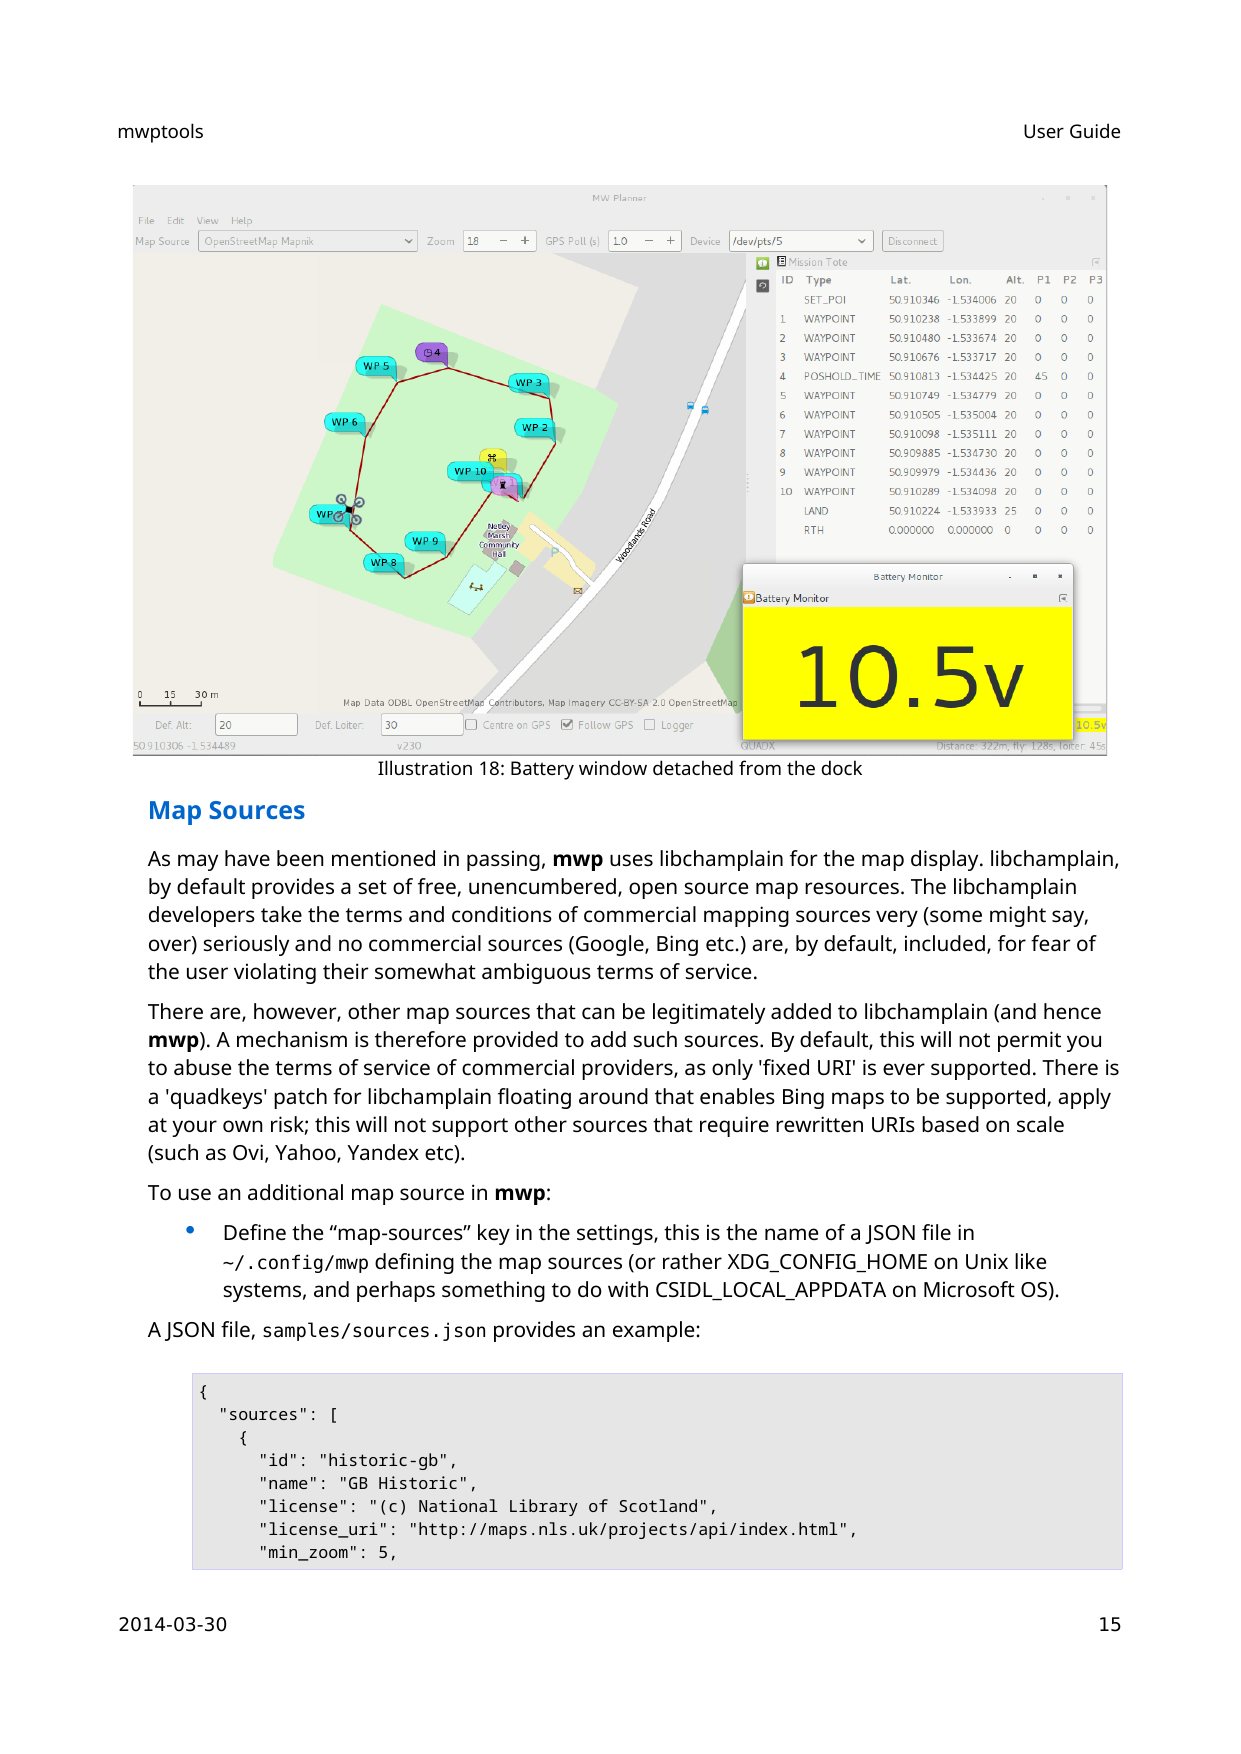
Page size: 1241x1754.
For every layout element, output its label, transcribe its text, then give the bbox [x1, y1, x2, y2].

text "name": "GB Historic", [193, 1465, 1122, 1488]
text To use an additional map source in mwp: [148, 1178, 1122, 1207]
text A JSON file, samples/sources.json provides an example: [148, 1315, 1122, 1343]
text "license_uri": "http://maps.nls.uk/projects/api/index.html", [193, 1511, 1122, 1534]
text Illustration 18: Battery window detached from the dock [133, 756, 1107, 781]
text As may have been mentioned in passing, mwp uses libchamplain for the map display. libchamplain, by default provides a set of free, unencumbered, open source map resources. The libchamplain developers take the terms and conditions of commercial mapping sources very (some might say, over) seriously and no commercial sources (Google, Bing etc.) are, by default, included, for fear of the user violating their somewhat ambiguous terms of service. [148, 844, 1122, 985]
text { [193, 1374, 1122, 1396]
subtitle Map Sources [148, 173, 1122, 826]
text "sources": [ [193, 1396, 1122, 1419]
text { [193, 1419, 1122, 1442]
text There are, however, other map sources that can be legitimately added to libchamplain (and hence mwp). A mechanism is therefore provided to add such sources. By default, this will not permit you to abuse the terms of service of commercial providers, as only 'fixed URI' is ever supported. There is a 'quadkeys' patch for libchamplain floating around that enables Bing maps to be supported, apply at your own risk; this will not support other sources that require rewritten URIs based on scale (such as Ovi, Yahoo, Yandex etc). [148, 997, 1122, 1166]
text "min_zoom": 5, [193, 1534, 1122, 1569]
text "license": "(c) National Library of Scotland", [193, 1488, 1122, 1511]
list Define the “map-sources” key in the settings, this is the name of a JSON file in ~/.config/mwp defining the map sources (or rather XDG_CONFIG_HOME on Unix like systems, and perhaps something to do with CSIDL_LOCAL_APPDATA on Microsoft OS). [185, 1218, 1122, 1303]
text "id": "historic-gb", [193, 1442, 1122, 1465]
picture [132, 185, 1108, 756]
